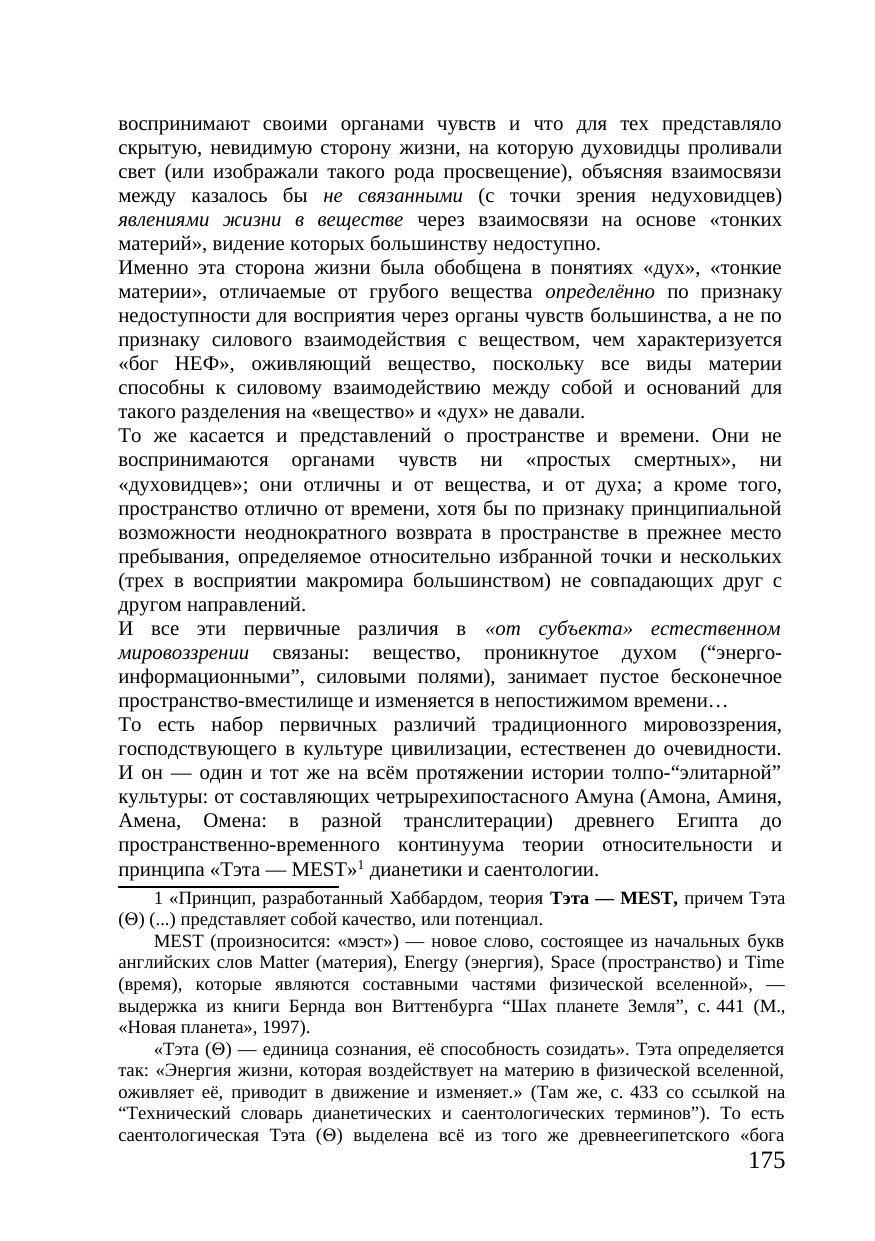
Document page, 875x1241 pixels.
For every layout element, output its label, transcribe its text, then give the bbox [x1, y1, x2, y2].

text MEST (произносится: «мэст») — новое слово, состоящее из начальных букв английских слов Matter (материя), Energy (энергия), Space (пространство) и Time (время), которые являются составными частями физической вселенной», — выдержка из книги Бернда вон Виттенбурга “Шах планете Земля”, с. 441 (М., «Новая планета», 1997). [118, 930, 786, 1038]
text И все эти первичные различия в «от субъекта» естественном мировоззрении связаны: вещество, проникнутое духом (“энерго-информационными”, силовыми полями), занимает пустое бесконечное пространство-вместилище и изменяется в непостижимом времени… [118, 616, 783, 712]
text «Тэта () — единица сознания, её способность созидать». Тэта определяется так: «Энергия жизни, которая воздействует на материю в физической вселенной, оживляет её, приводит в движение и изменяет.» (Там же, с. 433 со ссылкой на “Технический словарь дианетических и саентологических терминов”). То есть саентологическая Тэта () выделена всё из того же древнеегипетского «бога [118, 1038, 786, 1145]
text воспринимают своими органами чувств и что для тех представляло скрытую, невидимую сторону жизни, на которую духовидцы проливали свет (или изображали такого рода просвещение), объясняя взаимосвязи между казалось бы не связанными (с точки зрения недуховидцев) явлениями жизни в веществе через взаимосвязи на основе «тонких материй», видение которых большинству недоступно. [118, 111, 783, 255]
text «Принцип, разработанный Хаббардом, теория Тэта — MEST, причем Тэта () (...) представляет собой качество, или потенциал. [118, 887, 786, 930]
text То же касается и представлений о пространстве и времени. Они не воспринимаются органами чувств ни «простых смертных», ни «духовидцев»; они отличны и от вещества, и от духа; а кроме того, пространство отлично от времени, хотя бы по признаку принципиальной возможности неоднократного возврата в пространстве в прежнее место пребывания, определяемое относительно избранной точки и нескольких (трех в восприятии макромира большинством) не совпадающих друг с другом направлений. [118, 423, 783, 616]
text То есть набор первичных различий традиционного мировоззрения, господствующего в культуре цивилизации, естественен до очевидности. И он — один и тот же на всём протяжении истории толпо-“элитарной” культуры: от составляющих четрырехипостасного Амуна (Амона, Аминя, Амена, Омена: в разной транслитерации) древнего Египта до пространственно-временного континуума теории относительности и принципа «Тэта — MEST» дианетики и саентологии. [118, 712, 783, 881]
text Именно эта сторона жизни была обобщена в понятиях «дух», «тонкие материи», отличаемые от грубого вещества определённо по признаку недоступности для восприятия через органы чувств большинства, а не по признаку силового взаимодействия с веществом, чем характеризуется «бог НЕФ», оживляющий вещество, поскольку все виды материи способны к силовому взаимодействию между собой и оснований для такого разделения на «вещество» и «дух» не давали. [118, 255, 783, 423]
